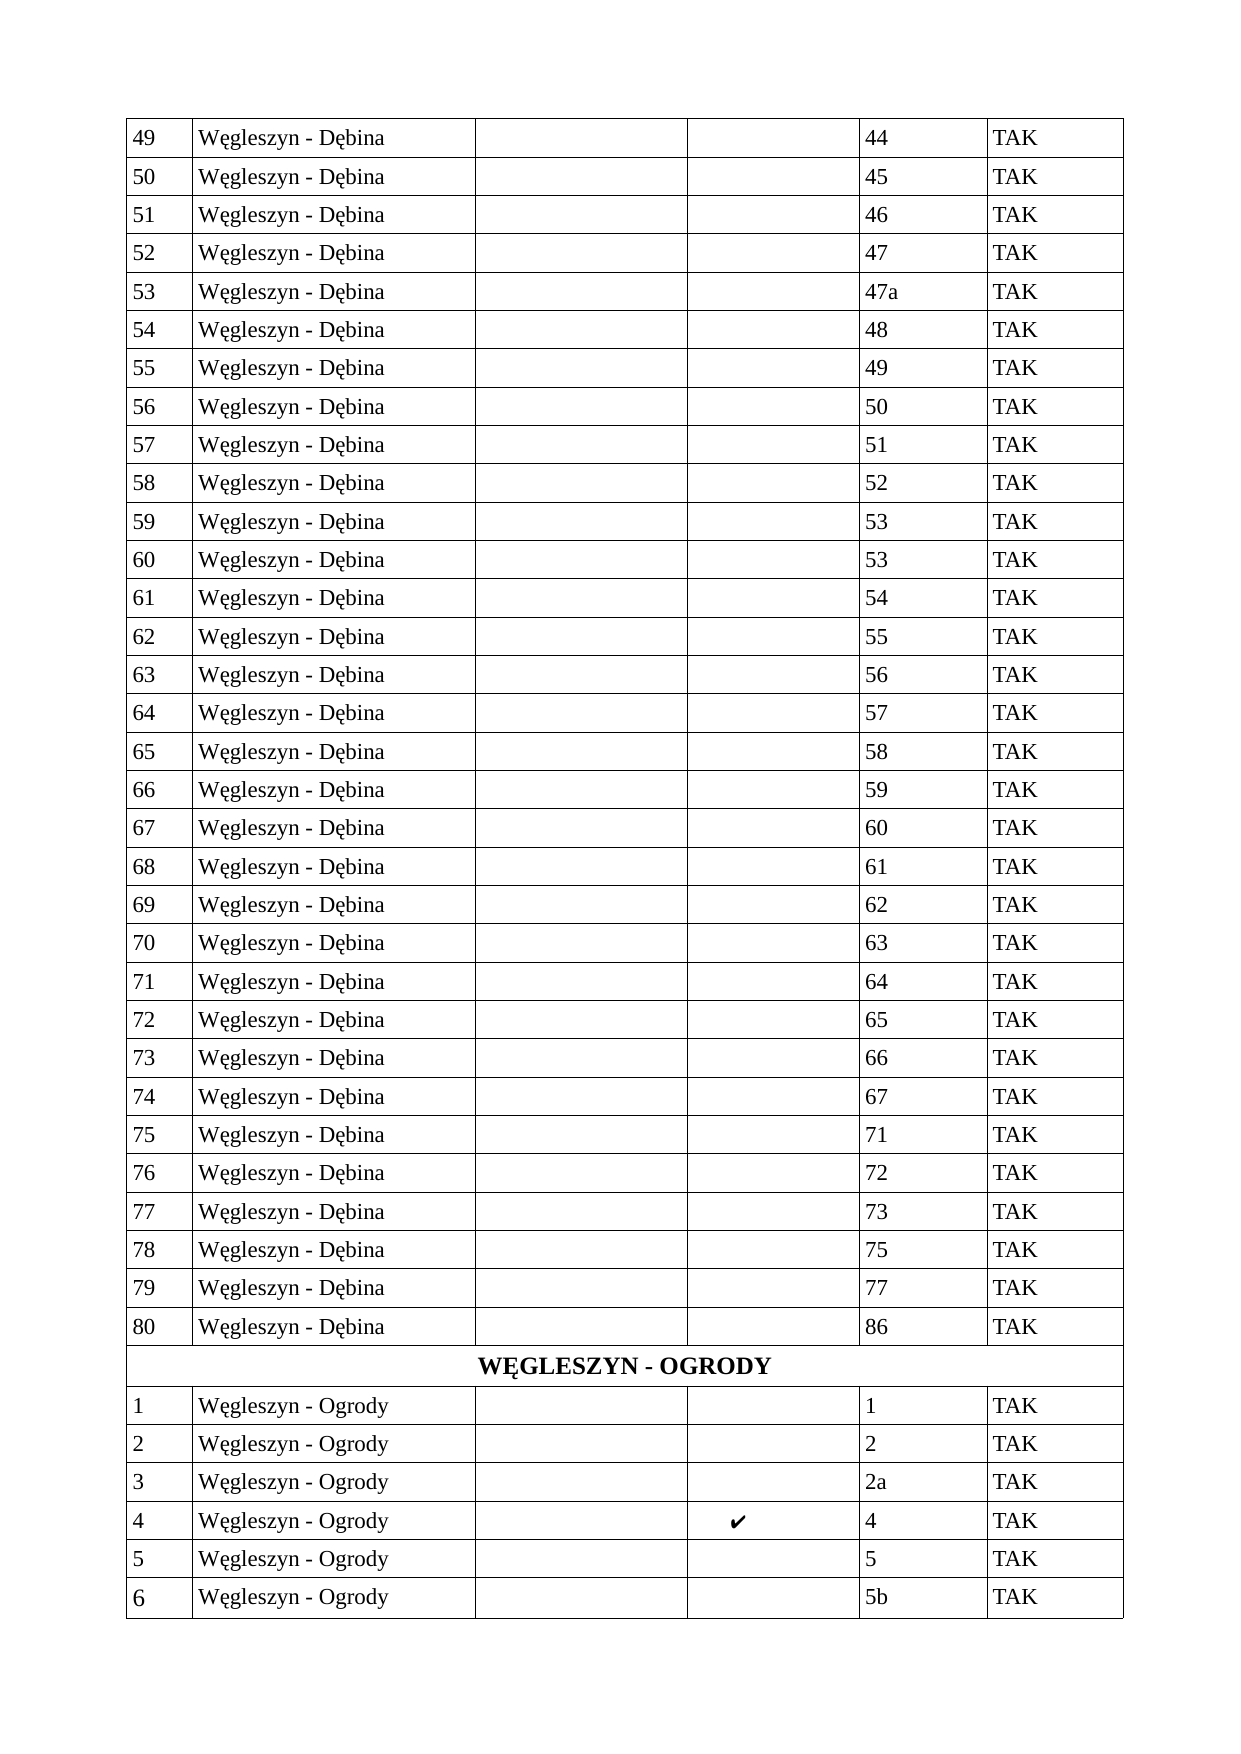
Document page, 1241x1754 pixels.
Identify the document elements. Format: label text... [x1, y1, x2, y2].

table_cell 63 [860, 924, 987, 961]
table_cell [476, 1193, 687, 1230]
table_cell Węgleszyn - Dębina [193, 694, 475, 731]
table_cell 60 [127, 541, 192, 578]
table_cell 6 [127, 1578, 192, 1618]
table_cell 86 [860, 1308, 987, 1345]
table_cell TAK [988, 158, 1123, 195]
table_cell [688, 388, 859, 425]
table_cell 73 [127, 1039, 192, 1076]
table_cell Węgleszyn - Dębina [193, 349, 475, 386]
table_cell 53 [860, 503, 987, 540]
table_cell [476, 771, 687, 808]
table_cell TAK [988, 1387, 1123, 1424]
table_cell Węgleszyn - Dębina [193, 1308, 475, 1345]
table_cell Węgleszyn - Dębina [193, 1116, 475, 1153]
table_cell [476, 158, 687, 195]
table_cell [688, 1193, 859, 1230]
table_cell 5 [860, 1540, 987, 1577]
table_cell Węgleszyn - Ogrody [193, 1387, 475, 1424]
table_cell TAK [988, 886, 1123, 923]
table_cell TAK [988, 733, 1123, 770]
table_cell 1 [860, 1387, 987, 1424]
table_cell [476, 503, 687, 540]
table_cell [476, 963, 687, 1000]
table_cell [476, 848, 687, 885]
table_cell 3 [127, 1463, 192, 1501]
table_cell [476, 1231, 687, 1268]
table_cell [476, 1269, 687, 1306]
table_cell [688, 158, 859, 195]
table_cell [688, 1116, 859, 1153]
table_cell [476, 1387, 687, 1424]
table_cell [476, 886, 687, 923]
table_cell [476, 273, 687, 310]
table_cell TAK [988, 924, 1123, 961]
table_cell [688, 1387, 859, 1424]
table_cell [688, 426, 859, 463]
table_cell Węgleszyn - Dębina [193, 1269, 475, 1306]
table_cell [688, 1154, 859, 1191]
table_cell [476, 579, 687, 616]
table_cell 5b [860, 1578, 987, 1618]
table_cell 66 [127, 771, 192, 808]
table_cell [688, 771, 859, 808]
table_cell 54 [860, 579, 987, 616]
table_cell TAK [988, 1078, 1123, 1115]
table_cell 69 [127, 886, 192, 923]
table_cell [476, 1154, 687, 1191]
table_cell 2 [127, 1425, 192, 1462]
table_cell TAK [988, 1231, 1123, 1268]
table_cell 77 [860, 1269, 987, 1306]
table_cell 46 [860, 196, 987, 233]
table_cell TAK [988, 541, 1123, 578]
table_cell TAK [988, 426, 1123, 463]
table_cell 5 [127, 1540, 192, 1577]
table_cell TAK [988, 234, 1123, 271]
table_cell [688, 1231, 859, 1268]
table_cell 53 [860, 541, 987, 578]
table_cell [688, 1502, 859, 1539]
table_cell [688, 541, 859, 578]
table_cell 77 [127, 1193, 192, 1230]
table_cell [476, 1502, 687, 1539]
table_cell [688, 1001, 859, 1038]
table_cell 62 [127, 618, 192, 655]
table_cell [688, 119, 859, 156]
table_cell [688, 579, 859, 616]
table_cell TAK [988, 771, 1123, 808]
table_cell 64 [127, 694, 192, 731]
table_cell [688, 503, 859, 540]
table_cell [476, 733, 687, 770]
table_cell [476, 311, 687, 348]
table_cell [688, 733, 859, 770]
table_cell [688, 464, 859, 501]
table_cell [688, 694, 859, 731]
table_cell TAK [988, 1540, 1123, 1577]
table_cell [688, 1463, 859, 1501]
table_cell 59 [127, 503, 192, 540]
table_cell [688, 1269, 859, 1306]
table_cell Węgleszyn - Ogrody [193, 1578, 475, 1618]
table_cell [688, 848, 859, 885]
table_cell [688, 656, 859, 693]
table_cell [476, 694, 687, 731]
table_cell [688, 963, 859, 1000]
table_cell Węgleszyn - Dębina [193, 963, 475, 1000]
table_cell 60 [860, 809, 987, 846]
table_cell 52 [860, 464, 987, 501]
table_cell Węgleszyn - Dębina [193, 1231, 475, 1268]
table_cell 67 [127, 809, 192, 846]
table_cell 75 [127, 1116, 192, 1153]
table_cell 63 [127, 656, 192, 693]
table_cell Węgleszyn - Dębina [193, 656, 475, 693]
table_cell 47 [860, 234, 987, 271]
table_cell [476, 1540, 687, 1577]
table_cell 65 [860, 1001, 987, 1038]
table_cell 68 [127, 848, 192, 885]
table_cell Węgleszyn - Dębina [193, 1001, 475, 1038]
table_cell [688, 1078, 859, 1115]
table_cell Węgleszyn - Dębina [193, 733, 475, 770]
table_cell [476, 1039, 687, 1076]
table_cell Węgleszyn - Ogrody [193, 1502, 475, 1539]
table_cell TAK [988, 1463, 1123, 1501]
table_cell Węgleszyn - Dębina [193, 426, 475, 463]
table_cell Węgleszyn - Dębina [193, 579, 475, 616]
table_cell TAK [988, 311, 1123, 348]
table_cell TAK [988, 809, 1123, 846]
table_cell TAK [988, 963, 1123, 1000]
table_cell 66 [860, 1039, 987, 1076]
table_cell Węgleszyn - Dębina [193, 388, 475, 425]
table_cell 51 [860, 426, 987, 463]
table_cell Węgleszyn - Dębina [193, 1193, 475, 1230]
table_cell Węgleszyn - Dębina [193, 119, 475, 156]
table_cell 59 [860, 771, 987, 808]
table_cell TAK [988, 1578, 1123, 1618]
table_cell TAK [988, 1502, 1123, 1539]
table_cell 44 [860, 119, 987, 156]
table_cell [688, 1540, 859, 1577]
table_cell Węgleszyn - Dębina [193, 1039, 475, 1076]
table_cell Węgleszyn - Dębina [193, 618, 475, 655]
table_cell 4 [860, 1502, 987, 1539]
table_cell 55 [860, 618, 987, 655]
table_cell [688, 1578, 859, 1618]
table_cell 2a [860, 1463, 987, 1501]
table_cell [476, 618, 687, 655]
table_cell [688, 886, 859, 923]
table_cell Węgleszyn - Dębina [193, 311, 475, 348]
table_cell 55 [127, 349, 192, 386]
table_cell [688, 234, 859, 271]
table_cell Węgleszyn - Dębina [193, 234, 475, 271]
table_cell WĘGLESZYN - OGRODY [127, 1346, 1123, 1386]
table_cell [476, 426, 687, 463]
table_cell [476, 1001, 687, 1038]
table_cell 56 [860, 656, 987, 693]
table_cell Węgleszyn - Ogrody [193, 1463, 475, 1501]
table_cell Węgleszyn - Dębina [193, 273, 475, 310]
table_cell Węgleszyn - Dębina [193, 771, 475, 808]
table_cell [476, 809, 687, 846]
table_cell [476, 924, 687, 961]
table_cell [476, 388, 687, 425]
table_cell TAK [988, 1039, 1123, 1076]
table_cell Węgleszyn - Dębina [193, 886, 475, 923]
table_cell TAK [988, 656, 1123, 693]
table_cell 62 [860, 886, 987, 923]
table_cell 57 [127, 426, 192, 463]
table_cell 51 [127, 196, 192, 233]
table_cell [476, 1308, 687, 1345]
table_cell TAK [988, 388, 1123, 425]
table_cell TAK [988, 848, 1123, 885]
table_cell TAK [988, 1193, 1123, 1230]
table_cell 49 [860, 349, 987, 386]
table_cell 73 [860, 1193, 987, 1230]
table_cell Węgleszyn - Dębina [193, 848, 475, 885]
table_cell TAK [988, 579, 1123, 616]
table_cell [476, 541, 687, 578]
table_cell [688, 1039, 859, 1076]
table_cell [476, 1463, 687, 1501]
table_cell 49 [127, 119, 192, 156]
table_cell 4 [127, 1502, 192, 1539]
table_cell TAK [988, 694, 1123, 731]
table_cell [476, 196, 687, 233]
table_cell Węgleszyn - Dębina [193, 464, 475, 501]
table_cell 54 [127, 311, 192, 348]
table_cell TAK [988, 119, 1123, 156]
table_cell TAK [988, 618, 1123, 655]
table_cell 58 [127, 464, 192, 501]
table_cell Węgleszyn - Dębina [193, 158, 475, 195]
table_cell 64 [860, 963, 987, 1000]
table_cell [688, 1425, 859, 1462]
table_cell 50 [127, 158, 192, 195]
table_cell [476, 349, 687, 386]
table_cell 71 [860, 1116, 987, 1153]
table_cell [476, 1425, 687, 1462]
table_cell 75 [860, 1231, 987, 1268]
table_cell TAK [988, 1269, 1123, 1306]
table_cell TAK [988, 1001, 1123, 1038]
table_cell 47a [860, 273, 987, 310]
table_cell 45 [860, 158, 987, 195]
table_cell 72 [127, 1001, 192, 1038]
table_cell 53 [127, 273, 192, 310]
table_cell [476, 656, 687, 693]
table_cell 76 [127, 1154, 192, 1191]
table_cell [688, 1308, 859, 1345]
table_cell 61 [860, 848, 987, 885]
table_cell [476, 119, 687, 156]
table_cell Węgleszyn - Ogrody [193, 1425, 475, 1462]
table_cell [688, 618, 859, 655]
table_cell [476, 1116, 687, 1153]
table_cell TAK [988, 1308, 1123, 1345]
table_cell Węgleszyn - Dębina [193, 1154, 475, 1191]
table_cell Węgleszyn - Dębina [193, 809, 475, 846]
table_cell 58 [860, 733, 987, 770]
table_cell Węgleszyn - Dębina [193, 924, 475, 961]
table_cell [476, 1078, 687, 1115]
table_cell 79 [127, 1269, 192, 1306]
table_cell 48 [860, 311, 987, 348]
table_cell 78 [127, 1231, 192, 1268]
table_cell Węgleszyn - Dębina [193, 196, 475, 233]
table_cell 61 [127, 579, 192, 616]
table_cell [476, 464, 687, 501]
table_cell [688, 311, 859, 348]
table_cell TAK [988, 503, 1123, 540]
table_cell 72 [860, 1154, 987, 1191]
table_cell 1 [127, 1387, 192, 1424]
table_cell 70 [127, 924, 192, 961]
table_cell [688, 349, 859, 386]
table_cell [476, 234, 687, 271]
table_cell TAK [988, 1425, 1123, 1462]
table_cell Węgleszyn - Dębina [193, 541, 475, 578]
table_cell 52 [127, 234, 192, 271]
table_cell 56 [127, 388, 192, 425]
table_cell [688, 924, 859, 961]
table_cell 65 [127, 733, 192, 770]
table_cell 71 [127, 963, 192, 1000]
table_cell TAK [988, 1154, 1123, 1191]
table_cell 80 [127, 1308, 192, 1345]
table_cell Węgleszyn - Ogrody [193, 1540, 475, 1577]
table_cell 67 [860, 1078, 987, 1115]
table_cell TAK [988, 464, 1123, 501]
table_cell [476, 1578, 687, 1618]
table_cell Węgleszyn - Dębina [193, 503, 475, 540]
table_cell 57 [860, 694, 987, 731]
table_cell 74 [127, 1078, 192, 1115]
table_cell 50 [860, 388, 987, 425]
table_cell [688, 809, 859, 846]
table_cell 2 [860, 1425, 987, 1462]
table_cell TAK [988, 273, 1123, 310]
table_cell TAK [988, 1116, 1123, 1153]
table_cell Węgleszyn - Dębina [193, 1078, 475, 1115]
table_cell TAK [988, 196, 1123, 233]
table_cell [688, 273, 859, 310]
table_cell [688, 196, 859, 233]
table_cell TAK [988, 349, 1123, 386]
